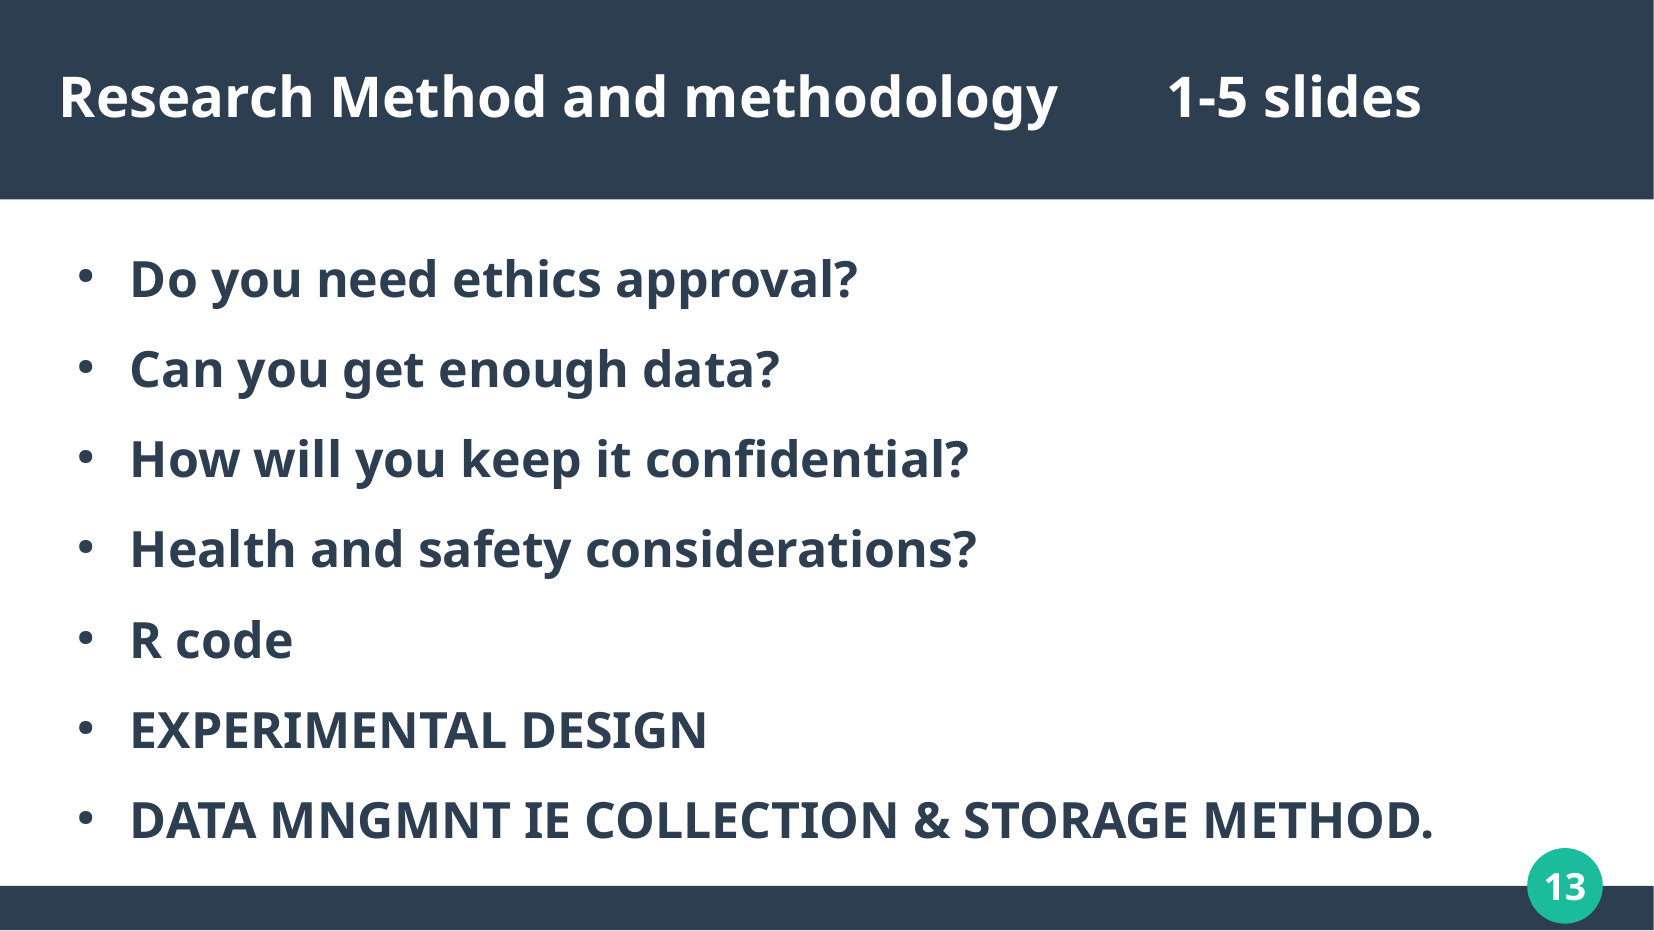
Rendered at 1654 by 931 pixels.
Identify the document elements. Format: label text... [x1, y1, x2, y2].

title Research Method and methodology 1-5 slides [59, 37, 1595, 155]
list Do you need ethics approval? Can you get enough data? How will you keep it confidential? Health and safety considerations? R code EXPERIMENTAL DESIGN DATA MNGMNT IE COLLECTION & STORAGE METHOD. [59, 243, 1595, 864]
